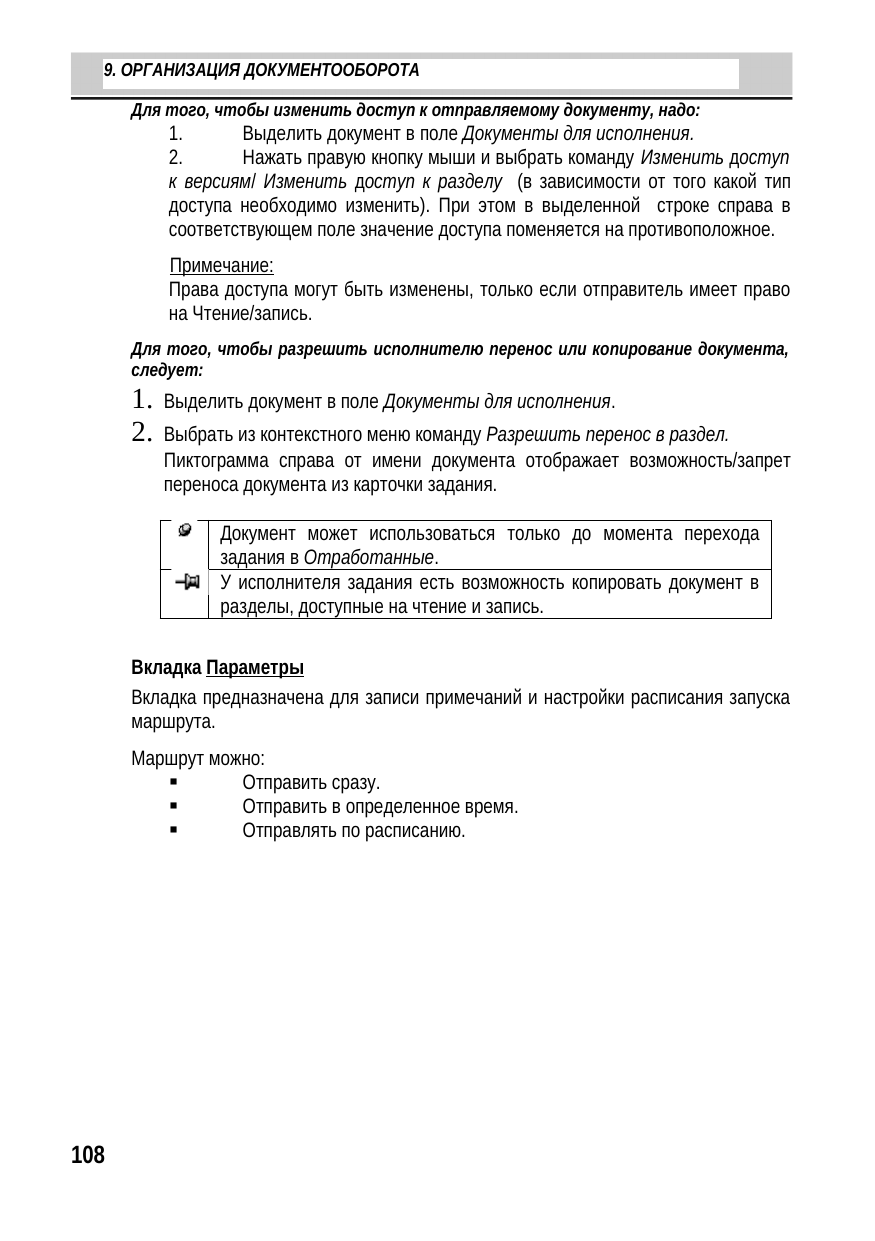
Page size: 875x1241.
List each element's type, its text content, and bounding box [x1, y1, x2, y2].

list Отправить в определенное время. [169, 794, 791, 818]
text Для того, чтобы изменить доступ к отправляемому документу, надо: [131, 100, 791, 121]
table_cell [161, 570, 208, 618]
table_cell У исполнителя задания есть возможность копировать документ в разделы, доступные на чтение и запись. [209, 570, 771, 618]
text Вкладка предназначена для записи примечаний и настройки расписания запуска маршрута. [131, 685, 791, 733]
subtitle Вкладка Параметры [131, 655, 791, 679]
table_header Документ может использоваться только до момента перехода задания в Отработанные. [209, 521, 771, 569]
text Права доступа могут быть изменены, только если отправитель имеет право на Чтение/запись. [169, 277, 791, 325]
text Пиктограмма справа от имени документа отображает возможность/запрет переноса документа из карточки задания. [164, 448, 791, 496]
list Выбрать из контекстного меню команду Разрешить перенос в раздел. [131, 414, 791, 448]
table_header [161, 521, 208, 569]
text Маршрут можно: [131, 746, 791, 770]
list Выделить документ в поле Документы для исполнения. [169, 121, 791, 145]
list Нажать правую кнопку мыши и выбрать команду Изменить доступ к версиям/ Изменить доступ к разделу (в зависимости от того какой тип доступа необходимо изменить). При этом в выделенной строке справа в соответствующем поле значение доступа поменяется на противоположное. [169, 145, 791, 241]
list Выделить документ в поле Документы для исполнения. [131, 381, 791, 414]
list Отправлять по расписанию. [169, 818, 791, 842]
text Примечание: [169, 253, 791, 277]
list Отправить сразу. [169, 770, 791, 794]
text Для того, чтобы разрешить исполнителю перенос или копирование документа, следует: [131, 338, 791, 381]
